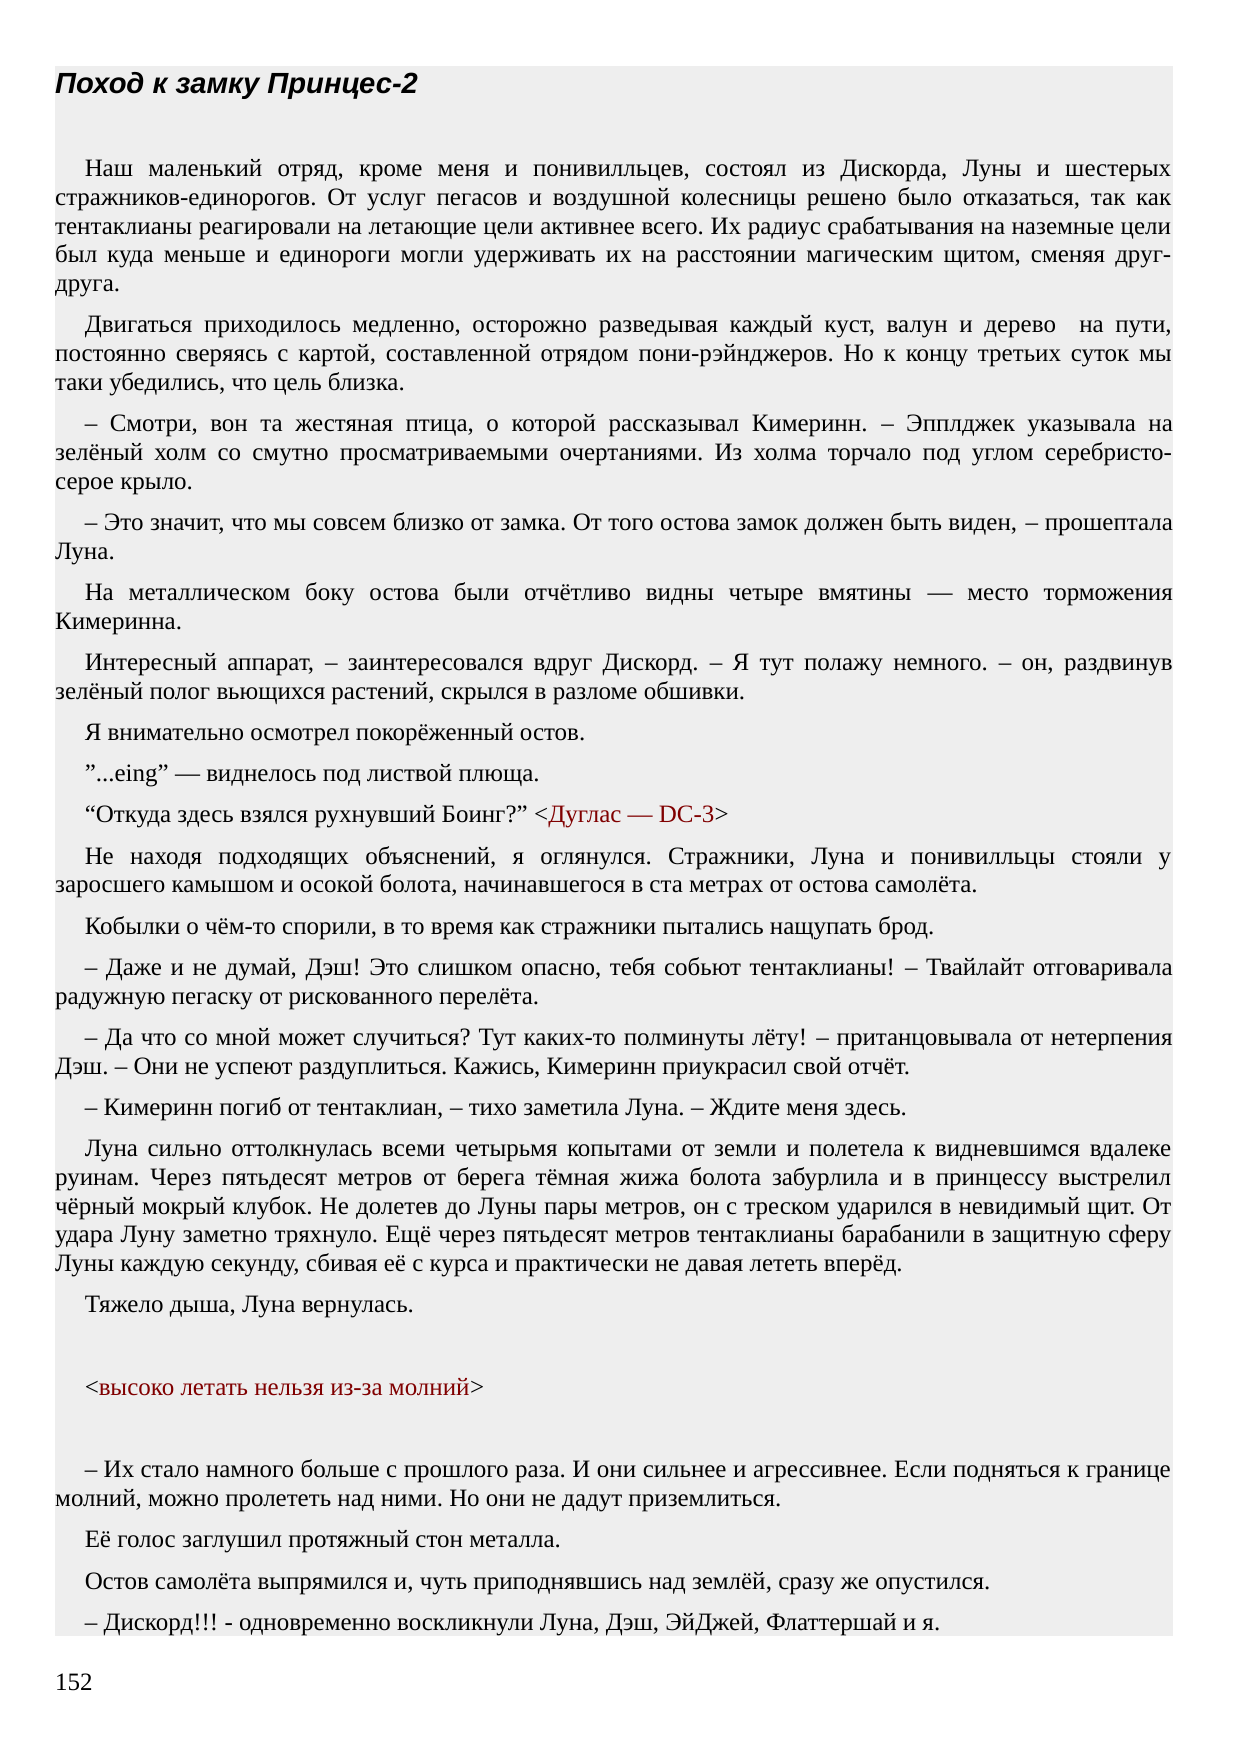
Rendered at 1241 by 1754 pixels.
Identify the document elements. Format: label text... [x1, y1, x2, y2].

text Остов самолёта выпрямился и, чуть приподнявшись над землёй, сразу же опустился. [55, 1566, 1173, 1594]
text Кобылки о чём-то спорили, в то время как стражники пытались нащупать брод. [55, 911, 1173, 939]
text Интересный аппарат, – заинтересовался вдруг Дискорд. – Я тут полажу немного. – он, раздвинув зелёный полог вьющихся растений, скрылся в разломе обшивки. [55, 647, 1173, 704]
text – Да что со мной может случиться? Тут каких-то полминуты лёту! – пританцовывала от нетерпения Дэш. – Они не успеют раздуплиться. Кажись, Кимеринн приукрасил свой отчёт. [55, 1022, 1173, 1079]
text “Откуда здесь взялся рухнувший Боинг?” <Дуглас — DC-3> [55, 799, 1173, 828]
text Я внимательно осмотрел покорёженный остов. [55, 717, 1173, 746]
subtitle Поход к замку Принцес-2 [55, 66, 1173, 99]
text Луна сильно оттолкнулась всеми четырьмя копытами от земли и полетела к видневшимся вдалеке руинам. Через пятьдесят метров от берега тёмная жижа болота забурлила и в принцессу выстрелил чёрный мокрый клубок. Не долетев до Луны пары метров, он с треском ударился в невидимый щит. От удара Луну заметно тряхнуло. Ещё через пятьдесят метров тентаклианы барабанили в защитную сферу Луны каждую секунду, сбивая её с курса и практически не давая лететь вперёд. [55, 1133, 1173, 1277]
text Её голос заглушил протяжный стон металла. [55, 1524, 1173, 1553]
text <высоко летать нельзя из-за молний> [55, 1372, 1173, 1401]
text Тяжело дыша, Луна вернулась. [55, 1289, 1173, 1318]
text – Смотри, вон та жестяная птица, о которой рассказывал Кимеринн. – Эпплджек указывала на зелёный холм со смутно просматриваемыми очертаниями. Из холма торчало под углом серебристо-серое крыло. [55, 408, 1173, 494]
text Двигаться приходилось медленно, осторожно разведывая каждый куст, валун и дерево на пути, постоянно сверяясь с картой, составленной отрядом пони-рэйнджеров. Но к концу третьих суток мы таки убедились, что цель близка. [55, 309, 1173, 396]
text – Кимеринн погиб от тентаклиан, – тихо заметила Луна. – Ждите меня здесь. [55, 1092, 1173, 1121]
text ”...eing” — виднелось под листвой плюща. [55, 758, 1173, 787]
text – Это значит, что мы совсем близко от замка. От того остова замок должен быть виден, – прошептала Луна. [55, 507, 1173, 564]
text – Даже и не думай, Дэш! Это слишком опасно, тебя собьют тентаклианы! – Твайлайт отговаривала радужную пегаску от рискованного перелёта. [55, 952, 1173, 1009]
text – Дискорд!!! - одновременно воскликнули Луна, Дэш, ЭйДжей, Флаттершай и я. [55, 1607, 1173, 1636]
text Наш маленький отряд, кроме меня и понивилльцев, состоял из Дискорда, Луны и шестерых стражников-единорогов. От услуг пегасов и воздушной колесницы решено было отказаться, так как тентаклианы реагировали на летающие цели активнее всего. Их радиус срабатывания на наземные цели был куда меньше и единороги могли удерживать их на расстоянии магическим щитом, сменяя друг-друга. [55, 153, 1173, 297]
text На металлическом боку остова были отчётливо видны четыре вмятины — место торможения Кимеринна. [55, 577, 1173, 634]
text – Их стало намного больше с прошлого раза. И они сильнее и агрессивнее. Если подняться к границе молний, можно пролететь над ними. Но они не дадут приземлиться. [55, 1454, 1173, 1512]
text Не находя подходящих объяснений, я оглянулся. Стражники, Луна и понивилльцы стояли у заросшего камышом и осокой болота, начинавшегося в ста метрах от остова самолёта. [55, 841, 1173, 898]
